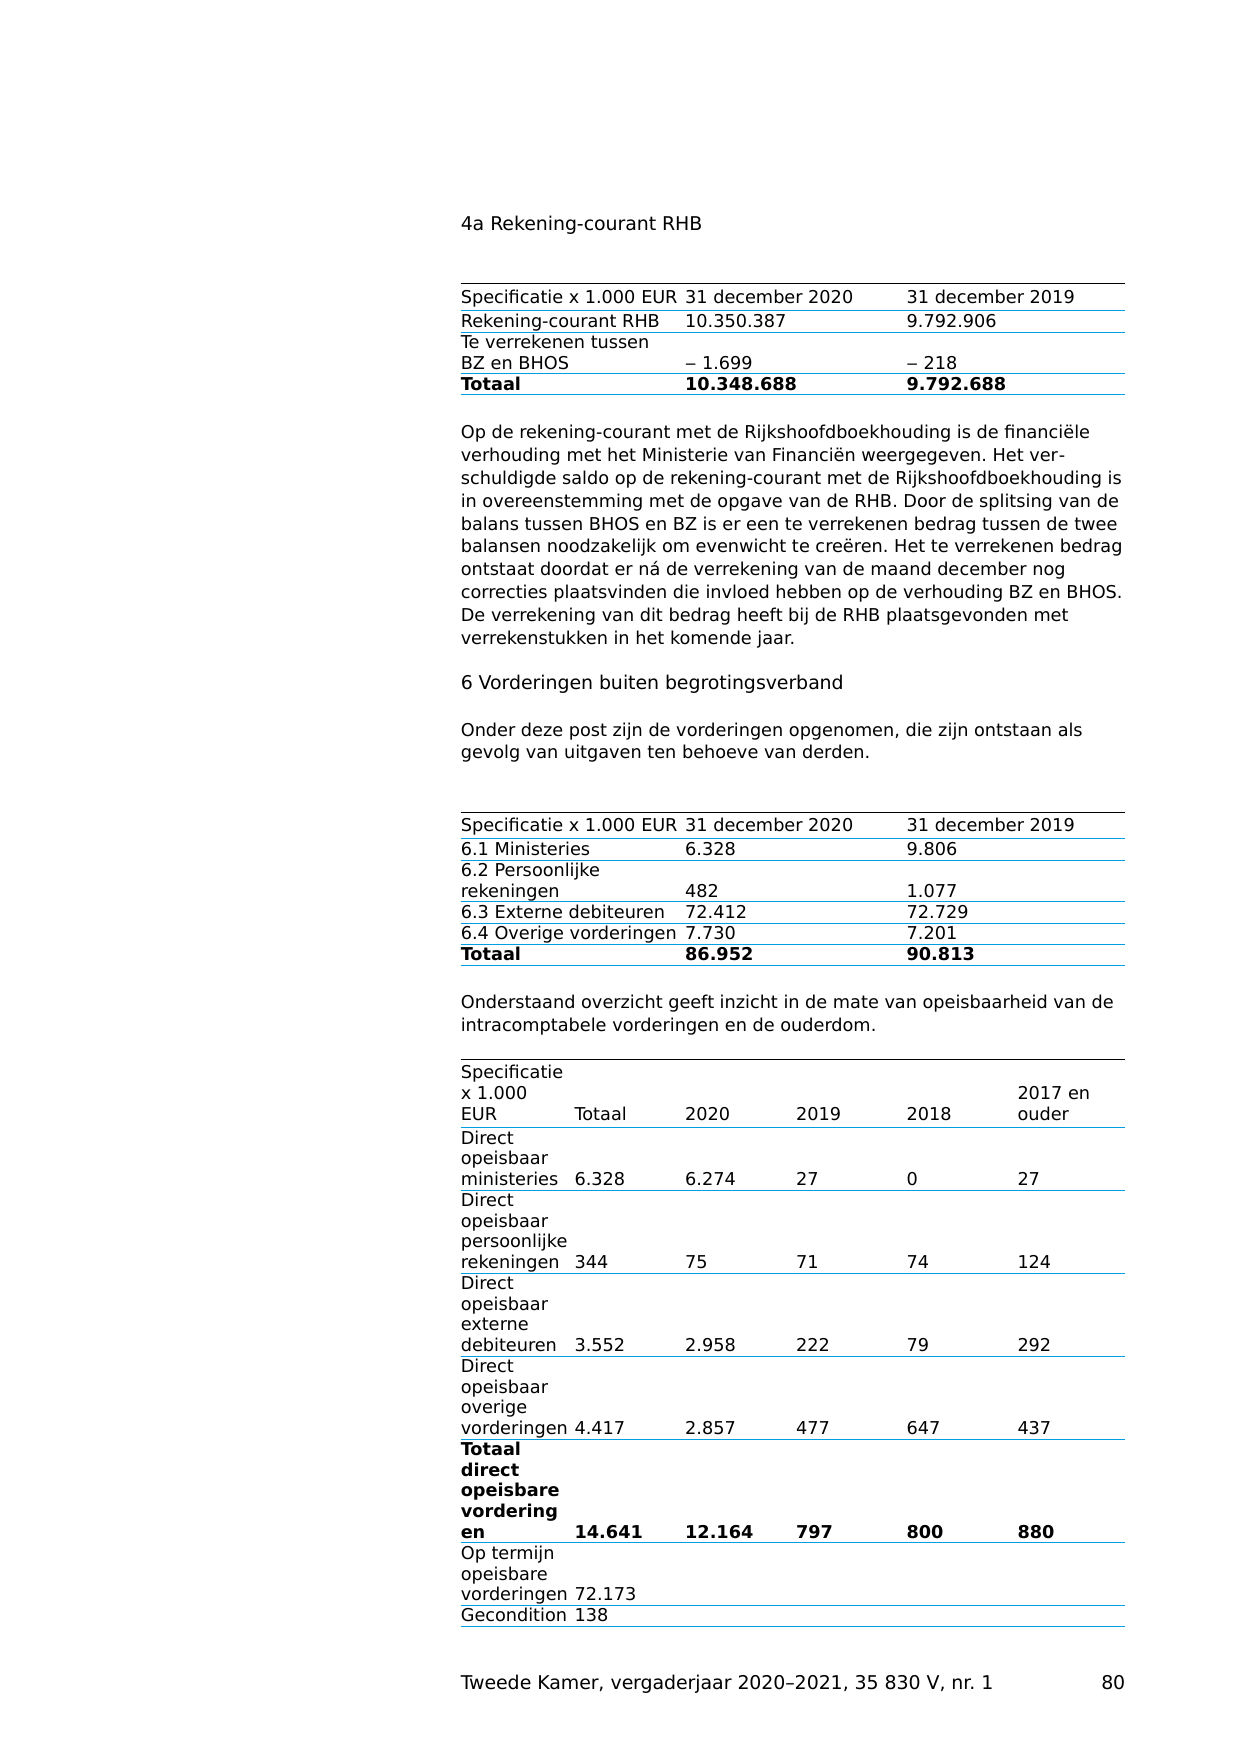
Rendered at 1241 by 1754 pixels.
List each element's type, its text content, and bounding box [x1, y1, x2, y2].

table_cell 292 [1014, 1274, 1125, 1356]
table_cell 0 [904, 1128, 1014, 1189]
table_cell [1014, 1606, 1125, 1626]
table_cell 6.1 Ministeries [461, 839, 682, 859]
text Onder deze post zijn de vorderingen opgenomen, die zijn ontstaan als gevolg van uitgaven ten behoeve van derden. [461, 718, 1125, 763]
table_cell 31 december 2020 [682, 284, 903, 310]
table_cell [904, 1606, 1014, 1626]
table_cell Totaal [461, 945, 682, 965]
table_cell ‒ 218 [904, 333, 1125, 373]
table_cell 27 [793, 1128, 903, 1189]
table_header 2020 [682, 1060, 793, 1127]
table_cell 477 [793, 1357, 903, 1439]
table_header Totaal [571, 1060, 682, 1127]
table_cell 79 [904, 1274, 1014, 1356]
table_cell 7.201 [904, 924, 1125, 943]
table_cell 4.417 [571, 1357, 682, 1439]
table_header Vorderingen buiten begrotingsverband (debet 86.952 x EUR 1.000) [461, 786, 1125, 811]
table_cell 6.2 Persoonlijke rekeningen [461, 861, 682, 901]
table_cell 9.792.906 [904, 311, 1125, 331]
table_cell Te verrekenen tussen BZ en BHOS [461, 333, 682, 373]
table_cell 6.3 Externe debiteuren [461, 902, 682, 922]
table_cell [682, 1543, 793, 1605]
table_cell 10.348.688 [682, 374, 903, 394]
table_cell 222 [793, 1274, 903, 1356]
table_cell 2.857 [682, 1357, 793, 1439]
text Op de rekening-courant met de Rijkshoofdboekhouding is de financiële verhouding met het Ministerie van Financiën weergegeven. Het ver­schuldigde saldo op de rekening-courant met de Rijkshoofdboekhouding is in overeenstemming met de opgave van de RHB. Door de splitsing van de balans tussen BHOS en BZ is er een te verrekenen bedrag tussen de twee balansen noodzakelijk om evenwicht te creëren. Het te verrekenen bedrag ontstaat doordat er ná de verrekening van de maand december nog correcties plaatsvinden die invloed hebben op de verhouding BZ en BHOS. De verrekening van dit bedrag heeft bij de RHB plaatsgevonden met verrekenstukken in het komende jaar. [461, 420, 1125, 649]
table_cell 482 [682, 861, 903, 901]
table_cell 1.077 [904, 861, 1125, 901]
table_cell 90.813 [904, 945, 1125, 965]
table_cell 800 [904, 1440, 1014, 1542]
table_header 2018 [904, 1060, 1014, 1127]
table_header 2019 [793, 1060, 903, 1127]
table_cell 12.164 [682, 1440, 793, 1542]
table_cell 138 [571, 1606, 682, 1626]
table_cell 14.641 [571, 1440, 682, 1542]
table_cell Op termijn opeisbare vorderingen [461, 1543, 571, 1605]
table_cell 647 [904, 1357, 1014, 1439]
table_cell 2.958 [682, 1274, 793, 1356]
table_cell 31 december 2019 [904, 284, 1125, 310]
table_cell ‒ 1.699 [682, 333, 903, 373]
table_cell [904, 1543, 1014, 1605]
table_cell 9.806 [904, 839, 1125, 859]
table_cell 344 [571, 1191, 682, 1273]
table_cell Direct opeisbaar externe debiteuren [461, 1274, 571, 1356]
table_cell 3.552 [571, 1274, 682, 1356]
table_cell 72.412 [682, 902, 903, 922]
table_cell Direct opeisbaar overige vorderingen [461, 1357, 571, 1439]
table_cell 437 [1014, 1357, 1125, 1439]
title 6 Vorderingen buiten begrotingsverband [461, 672, 1125, 694]
table_cell Gecondition [461, 1606, 571, 1626]
table_cell 74 [904, 1191, 1014, 1273]
title 4a Rekening-courant RHB [461, 213, 1125, 235]
table_cell [793, 1543, 903, 1605]
table_cell 880 [1014, 1440, 1125, 1542]
table_cell 10.350.387 [682, 311, 903, 331]
table_cell 27 [1014, 1128, 1125, 1189]
table_cell 124 [1014, 1191, 1125, 1273]
table_header Rekening-courant RHB (credit 10.348.688 x EUR 1.000) [461, 258, 1125, 283]
table_cell [793, 1606, 903, 1626]
table_cell Rekening-courant RHB [461, 311, 682, 331]
table_cell 9.792.688 [904, 374, 1125, 394]
text Onderstaand overzicht geeft inzicht in de mate van opeisbaarheid van de intracomptabele vorderingen en de ouderdom. [461, 990, 1125, 1036]
table_cell 75 [682, 1191, 793, 1273]
table_cell 72.173 [571, 1543, 682, 1605]
table_header 2017 en ouder [1014, 1060, 1125, 1127]
table_cell 6.328 [682, 839, 903, 859]
table_cell Direct opeisbaar ministeries [461, 1128, 571, 1189]
table_cell 6.4 Overige vorderingen [461, 924, 682, 943]
table_cell 72.729 [904, 902, 1125, 922]
table_cell [1014, 1543, 1125, 1605]
table_cell Totaal [461, 374, 682, 394]
table_cell 71 [793, 1191, 903, 1273]
table_cell [682, 1606, 793, 1626]
table_cell 31 december 2020 [682, 813, 903, 838]
table_cell Direct opeisbaar persoonlijke rekeningen [461, 1191, 571, 1273]
table_cell 6.328 [571, 1128, 682, 1189]
table_cell Totaal direct opeisbare vorderingen [461, 1440, 571, 1542]
table_header Specificatie x 1.000 EUR [461, 1060, 571, 1127]
table_cell 86.952 [682, 945, 903, 965]
table_cell 6.274 [682, 1128, 793, 1189]
table_cell 7.730 [682, 924, 903, 943]
table_cell Specificatie x 1.000 EUR [461, 813, 682, 838]
table_cell 31 december 2019 [904, 813, 1125, 838]
table_cell 797 [793, 1440, 903, 1542]
table_cell Specificatie x 1.000 EUR [461, 284, 682, 310]
